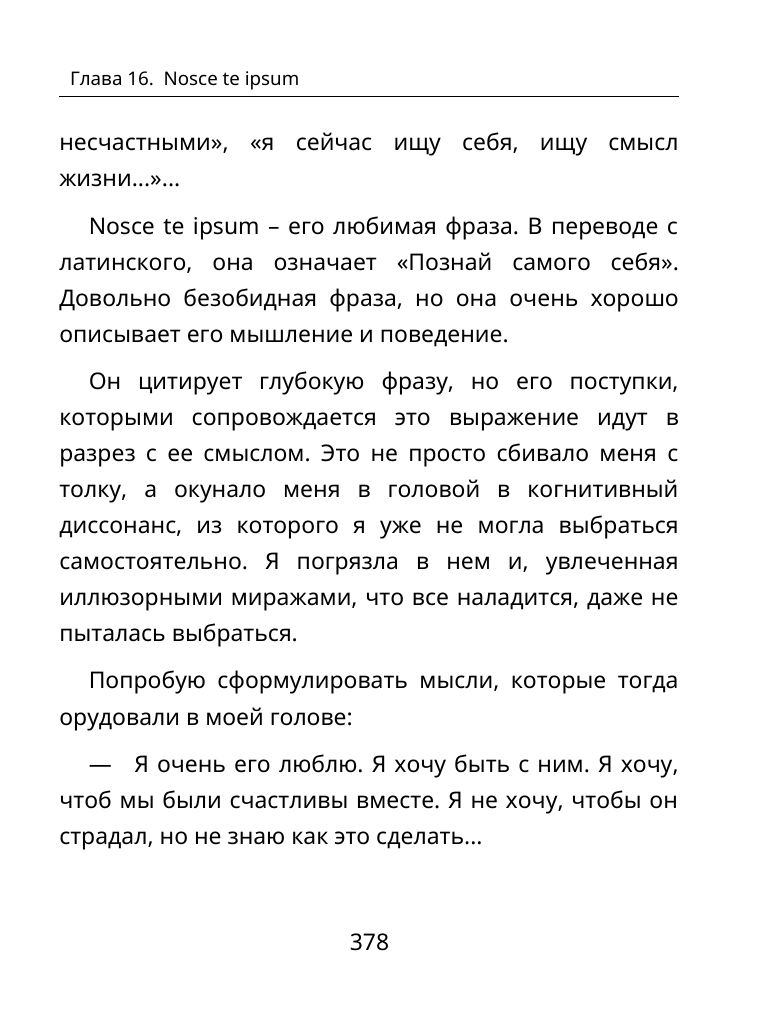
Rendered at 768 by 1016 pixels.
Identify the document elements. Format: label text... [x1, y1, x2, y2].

text Он цитирует глубокую фразу, но его поступки, которыми сопровождается это выражение идут в разрез с ее смыслом. Это не просто сбивало меня с толку, а окунало меня в головой в когнитивный диссонанс, из которого я уже не могла выбраться самостоятельно. Я погрязла в нем и, увлеченная иллюзорными миражами, что все наладится, даже не пыталась выбраться. [59, 365, 679, 648]
text несчастными», «я сейчас ищу себя, ищу смысл жизни...»... [59, 126, 679, 193]
list Я очень его люблю. Я хочу быть с ним. Я хочу, чтоб мы были счастливы вместе. Я не хочу, чтобы он страдал, но не знаю как это сделать... [59, 748, 679, 851]
text Попробую сформулировать мысли, которые тогда орудовали в моей голове: [59, 664, 679, 732]
text Nosce te ipsum – его любимая фраза. В переводе с латинского, она означает «Познай самого себя». Довольно безобидная фраза, но она очень хорошо описывает его мышление и поведение. [59, 210, 679, 349]
